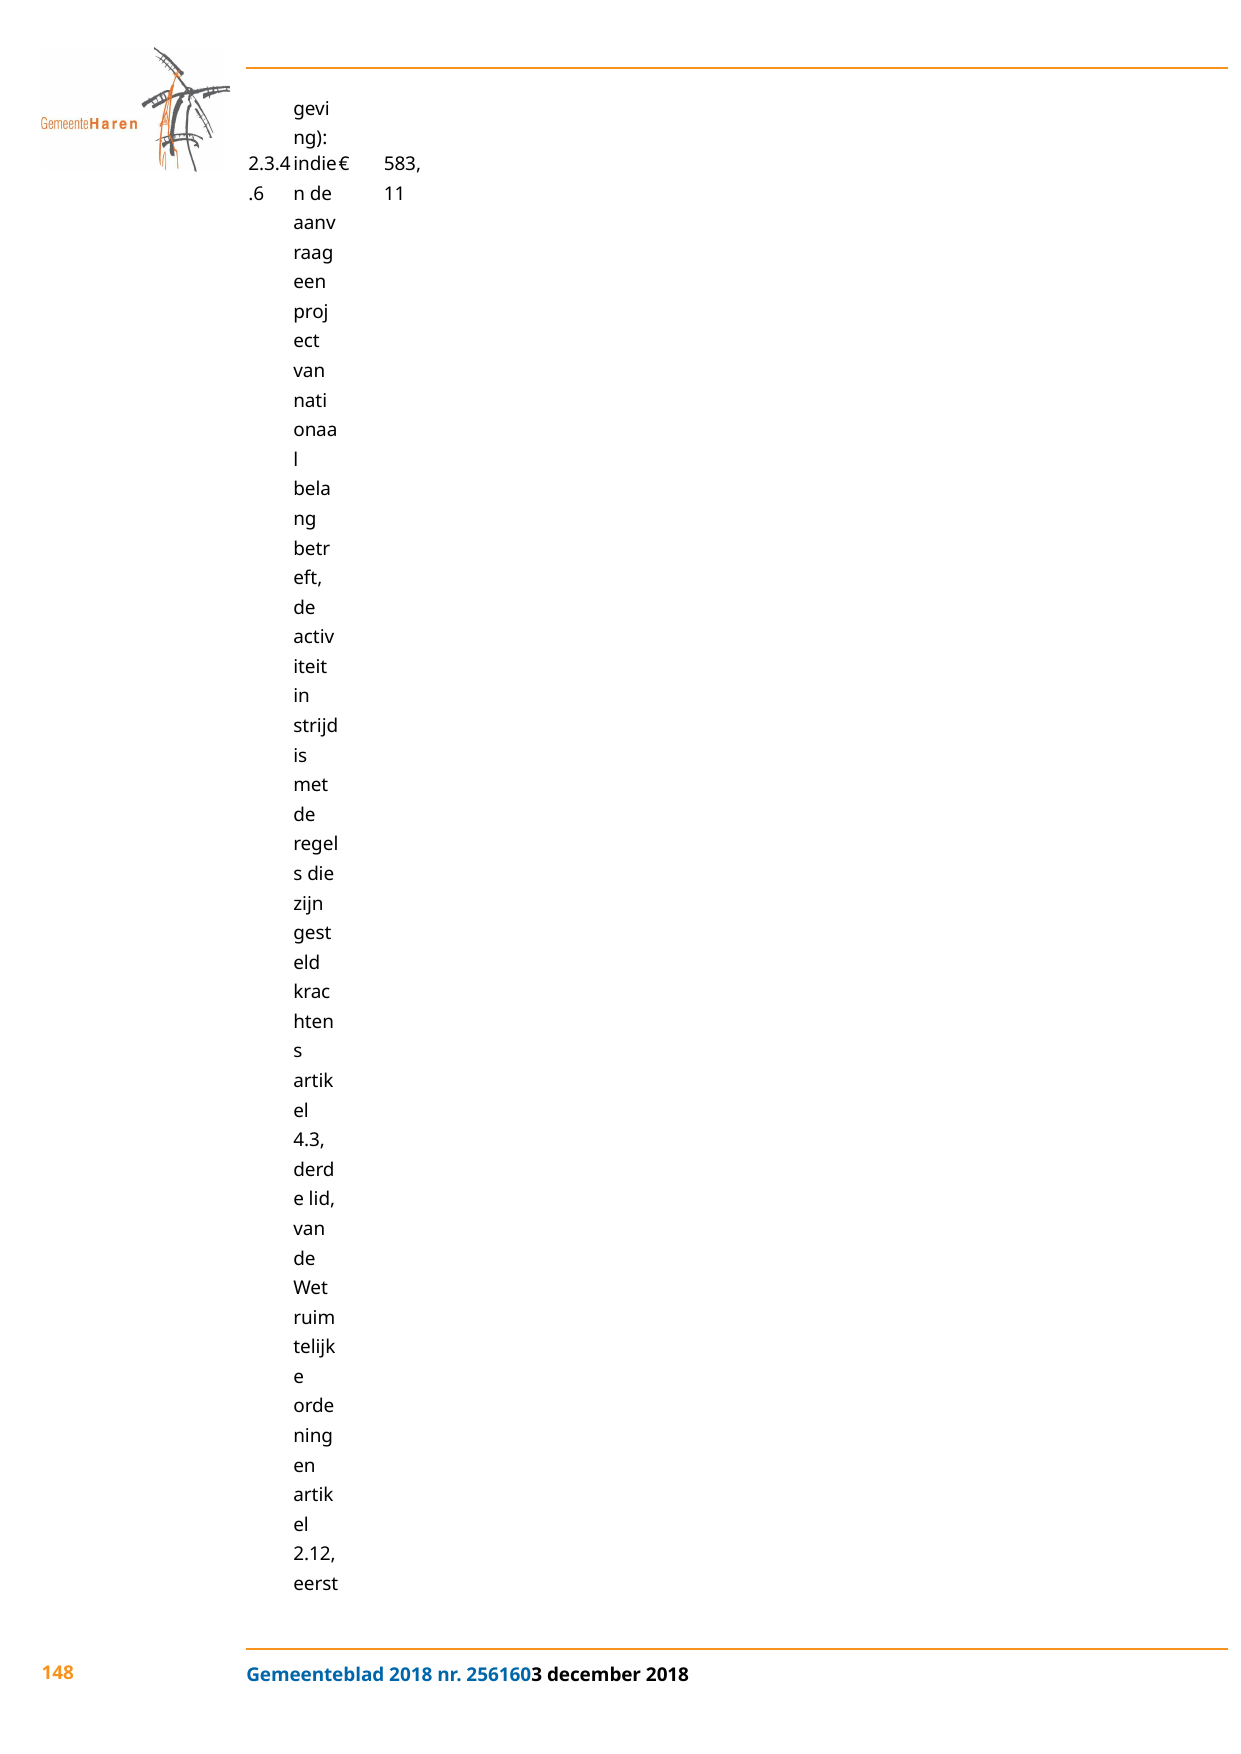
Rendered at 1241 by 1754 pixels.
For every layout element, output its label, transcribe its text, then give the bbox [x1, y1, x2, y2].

picture [41, 47, 231, 172]
table_cell [384, 95, 429, 150]
table_cell 2.3.4.6 [248, 150, 293, 1596]
table_cell € [338, 150, 383, 1596]
table_cell indien de aanvraag een project van nationaal belang betreft, de activiteit in strijd is met de regels die zijn gesteld krachtens artikel 4.3, derde lid, van de Wet ruimtelijke ordening en artikel 2.12, eerst [293, 150, 338, 1596]
table_cell [338, 95, 383, 150]
table_cell geving): [293, 95, 338, 150]
table_cell 583,11 [384, 150, 429, 1596]
table_cell [248, 95, 293, 150]
